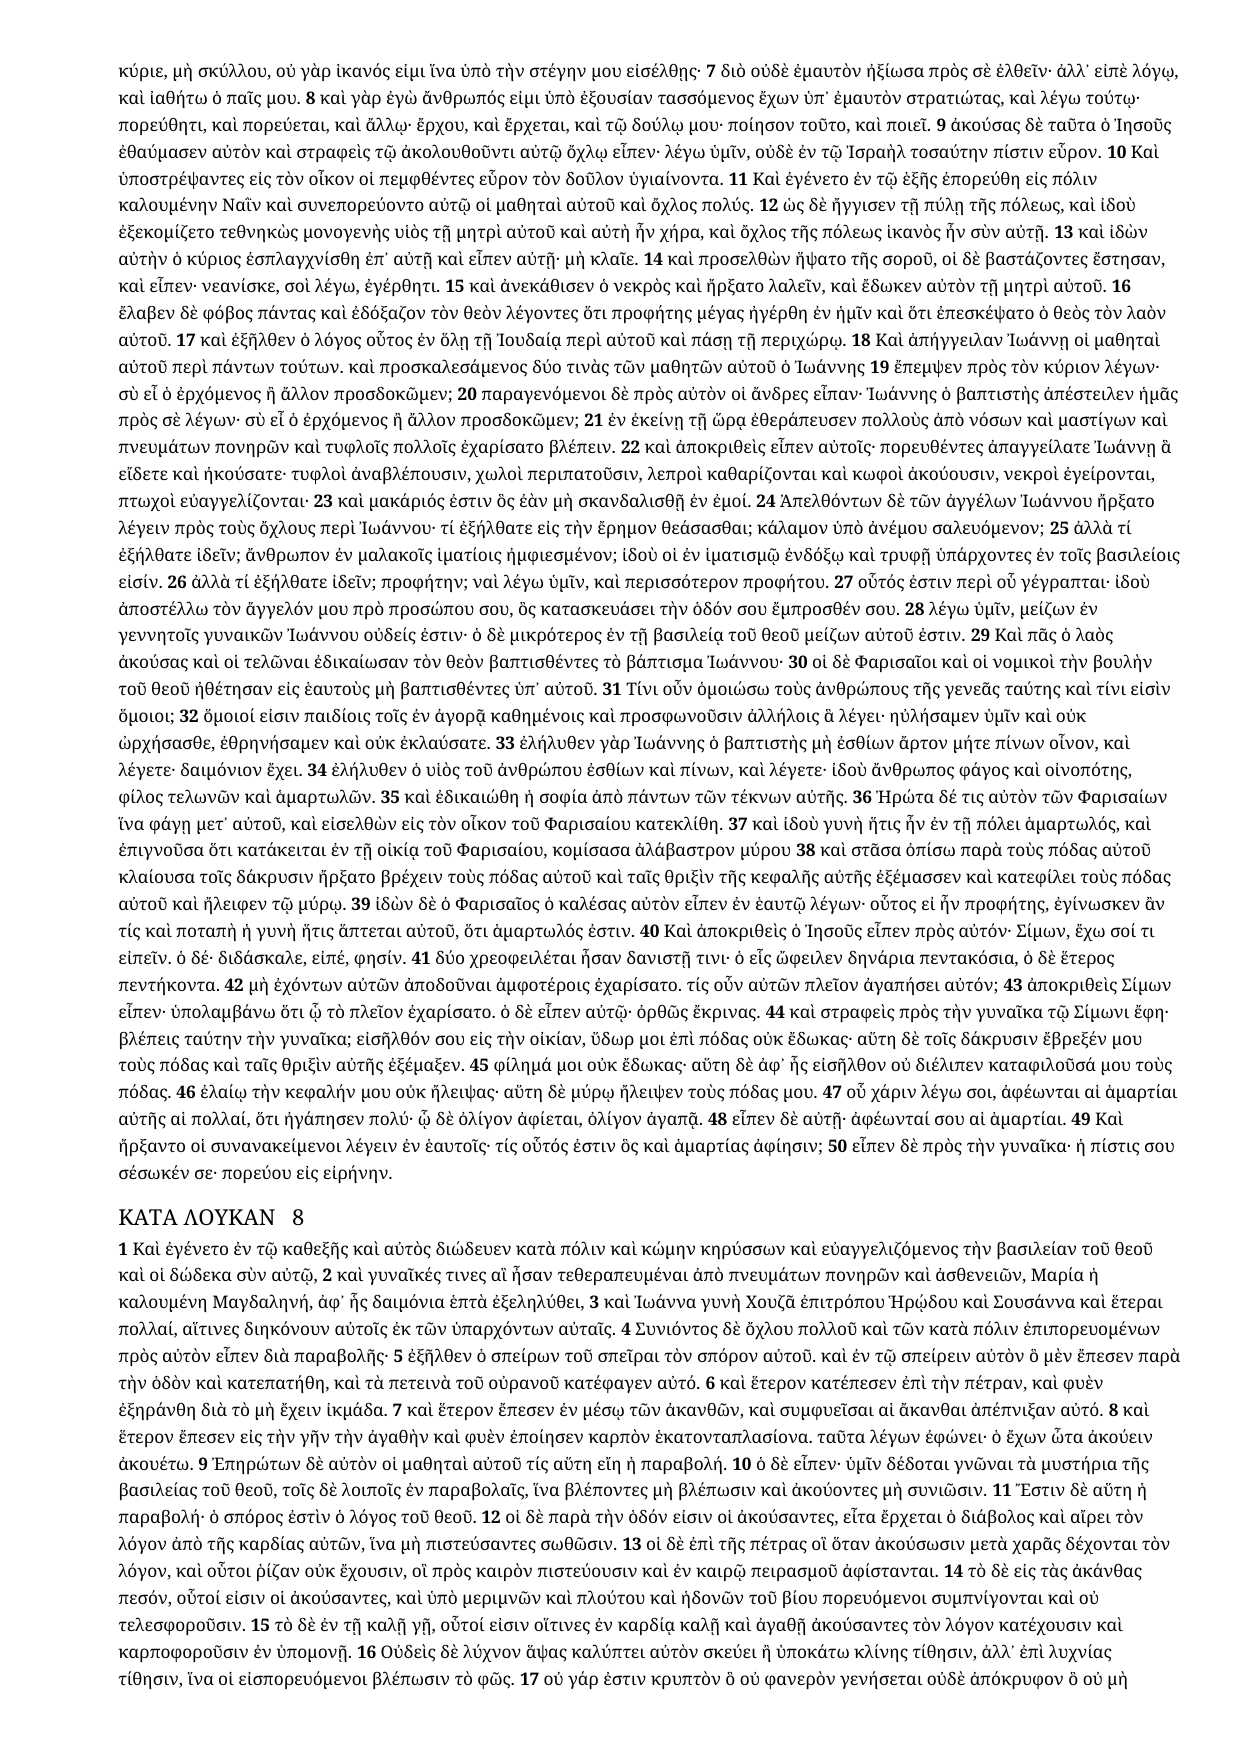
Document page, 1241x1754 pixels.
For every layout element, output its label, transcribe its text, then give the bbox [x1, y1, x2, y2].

text ΚΑΤΑ ΛΟΥΚΑΝ 8 [118, 1202, 1181, 1232]
text 1 Καὶ ἐγένετο ἐν τῷ καθεξῆς καὶ αὐτὸς διώδευεν κατὰ πόλιν καὶ κώμην κηρύσσων καὶ εὐαγγελιζόμενος τὴν βασιλείαν τοῦ θεοῦ καὶ οἱ δώδεκα σὺν αὐτῷ, 2 καὶ γυναῖκές τινες αἳ ἦσαν τεθεραπευμέναι ἀπὸ πνευμάτων πονηρῶν καὶ ἀσθενειῶν, Μαρία ἡ καλουμένη Μαγδαληνή, ἀφ᾽ ἧς δαιμόνια ἑπτὰ ἐξεληλύθει, 3 καὶ Ἰωάννα γυνὴ Χουζᾶ ἐπιτρόπου Ἡρῴδου καὶ Σουσάννα καὶ ἕτεραι πολλαί, αἵτινες διηκόνουν αὐτοῖς ἐκ τῶν ὑπαρχόντων αὐταῖς. 4 Συνιόντος δὲ ὄχλου πολλοῦ καὶ τῶν κατὰ πόλιν ἐπιπορευομένων πρὸς αὐτὸν εἶπεν διὰ παραβολῆς· 5 ἐξῆλθεν ὁ σπείρων τοῦ σπεῖραι τὸν σπόρον αὐτοῦ. καὶ ἐν τῷ σπείρειν αὐτὸν ὃ μὲν ἔπεσεν παρὰ τὴν ὁδὸν καὶ κατεπατήθη, καὶ τὰ πετεινὰ τοῦ οὐρανοῦ κατέφαγεν αὐτό. 6 καὶ ἕτερον κατέπεσεν ἐπὶ τὴν πέτραν, καὶ φυὲν ἐξηράνθη διὰ τὸ μὴ ἔχειν ἰκμάδα. 7 καὶ ἕτερον ἔπεσεν ἐν μέσῳ τῶν ἀκανθῶν, καὶ συμφυεῖσαι αἱ ἄκανθαι ἀπέπνιξαν αὐτό. 8 καὶ ἕτερον ἔπεσεν εἰς τὴν γῆν τὴν ἀγαθὴν καὶ φυὲν ἐποίησεν καρπὸν ἑκατονταπλασίονα. ταῦτα λέγων ἐφώνει· ὁ ἔχων ὦτα ἀκούειν ἀκουέτω. 9 Ἐπηρώτων δὲ αὐτὸν οἱ μαθηταὶ αὐτοῦ τίς αὕτη εἴη ἡ παραβολή. 10 ὁ δὲ εἶπεν· ὑμῖν δέδοται γνῶναι τὰ μυστήρια τῆς βασιλείας τοῦ θεοῦ, τοῖς δὲ λοιποῖς ἐν παραβολαῖς, ἵνα βλέποντες μὴ βλέπωσιν καὶ ἀκούοντες μὴ συνιῶσιν. 11 Ἔστιν δὲ αὕτη ἡ παραβολή· ὁ σπόρος ἐστὶν ὁ λόγος τοῦ θεοῦ. 12 οἱ δὲ παρὰ τὴν ὁδόν εἰσιν οἱ ἀκούσαντες, εἶτα ἔρχεται ὁ διάβολος καὶ αἴρει τὸν λόγον ἀπὸ τῆς καρδίας αὐτῶν, ἵνα μὴ πιστεύσαντες σωθῶσιν. 13 οἱ δὲ ἐπὶ τῆς πέτρας οἳ ὅταν ἀκούσωσιν μετὰ χαρᾶς δέχονται τὸν λόγον, καὶ οὗτοι ῥίζαν οὐκ ἔχουσιν, οἳ πρὸς καιρὸν πιστεύουσιν καὶ ἐν καιρῷ πειρασμοῦ ἀφίστανται. 14 τὸ δὲ εἰς τὰς ἀκάνθας πεσόν, οὗτοί εἰσιν οἱ ἀκούσαντες, καὶ ὑπὸ μεριμνῶν καὶ πλούτου καὶ ἡδονῶν τοῦ βίου πορευόμενοι συμπνίγονται καὶ οὐ τελεσφοροῦσιν. 15 τὸ δὲ ἐν τῇ καλῇ γῇ, οὗτοί εἰσιν οἵτινες ἐν καρδίᾳ καλῇ καὶ ἀγαθῇ ἀκούσαντες τὸν λόγον κατέχουσιν καὶ καρποφοροῦσιν ἐν ὑπομονῇ. 16 Οὐδεὶς δὲ λύχνον ἅψας καλύπτει αὐτὸν σκεύει ἢ ὑποκάτω κλίνης τίθησιν, ἀλλ᾽ ἐπὶ λυχνίας τίθησιν, ἵνα οἱ εἰσπορευόμενοι βλέπωσιν τὸ φῶς. 17 οὐ γάρ ἐστιν κρυπτὸν ὃ οὐ φανερὸν γενήσεται οὐδὲ ἀπόκρυφον ὃ οὐ μὴ [118, 1237, 1181, 1690]
text κύριε, μὴ σκύλλου, οὐ γὰρ ἱκανός εἰμι ἵνα ὑπὸ τὴν στέγην μου εἰσέλθῃς· 7 διὸ οὐδὲ ἐμαυτὸν ἠξίωσα πρὸς σὲ ἐλθεῖν· ἀλλ᾽ εἰπὲ λόγῳ, καὶ ἰαθήτω ὁ παῖς μου. 8 καὶ γὰρ ἐγὼ ἄνθρωπός εἰμι ὑπὸ ἐξουσίαν τασσόμενος ἔχων ὑπ᾽ ἐμαυτὸν στρατιώτας, καὶ λέγω τούτῳ· πορεύθητι, καὶ πορεύεται, καὶ ἄλλῳ· ἔρχου, καὶ ἔρχεται, καὶ τῷ δούλῳ μου· ποίησον τοῦτο, καὶ ποιεῖ. 9 ἀκούσας δὲ ταῦτα ὁ Ἰησοῦς ἐθαύμασεν αὐτὸν καὶ στραφεὶς τῷ ἀκολουθοῦντι αὐτῷ ὄχλῳ εἶπεν· λέγω ὑμῖν, οὐδὲ ἐν τῷ Ἰσραὴλ τοσαύτην πίστιν εὗρον. 10 Καὶ ὑποστρέψαντες εἰς τὸν οἶκον οἱ πεμφθέντες εὗρον τὸν δοῦλον ὑγιαίνοντα. 11 Καὶ ἐγένετο ἐν τῷ ἑξῆς ἐπορεύθη εἰς πόλιν καλουμένην Ναῒν καὶ συνεπορεύοντο αὐτῷ οἱ μαθηταὶ αὐτοῦ καὶ ὄχλος πολύς. 12 ὡς δὲ ἤγγισεν τῇ πύλῃ τῆς πόλεως, καὶ ἰδοὺ ἐξεκομίζετο τεθνηκὼς μονογενὴς υἱὸς τῇ μητρὶ αὐτοῦ καὶ αὐτὴ ἦν χήρα, καὶ ὄχλος τῆς πόλεως ἱκανὸς ἦν σὺν αὐτῇ. 13 καὶ ἰδὼν αὐτὴν ὁ κύριος ἐσπλαγχνίσθη ἐπ᾽ αὐτῇ καὶ εἶπεν αὐτῇ· μὴ κλαῖε. 14 καὶ προσελθὼν ἥψατο τῆς σοροῦ, οἱ δὲ βαστάζοντες ἔστησαν, καὶ εἶπεν· νεανίσκε, σοὶ λέγω, ἐγέρθητι. 15 καὶ ἀνεκάθισεν ὁ νεκρὸς καὶ ἤρξατο λαλεῖν, καὶ ἔδωκεν αὐτὸν τῇ μητρὶ αὐτοῦ. 16 ἔλαβεν δὲ φόβος πάντας καὶ ἐδόξαζον τὸν θεὸν λέγοντες ὅτι προφήτης μέγας ἠγέρθη ἐν ἡμῖν καὶ ὅτι ἐπεσκέψατο ὁ θεὸς τὸν λαὸν αὐτοῦ. 17 καὶ ἐξῆλθεν ὁ λόγος οὗτος ἐν ὅλῃ τῇ Ἰουδαίᾳ περὶ αὐτοῦ καὶ πάσῃ τῇ περιχώρῳ. 18 Καὶ ἀπήγγειλαν Ἰωάννῃ οἱ μαθηταὶ αὐτοῦ περὶ πάντων τούτων. καὶ προσκαλεσάμενος δύο τινὰς τῶν μαθητῶν αὐτοῦ ὁ Ἰωάννης 19 ἔπεμψεν πρὸς τὸν κύριον λέγων· σὺ εἶ ὁ ἐρχόμενος ἢ ἄλλον προσδοκῶμεν; 20 παραγενόμενοι δὲ πρὸς αὐτὸν οἱ ἄνδρες εἶπαν· Ἰωάννης ὁ βαπτιστὴς ἀπέστειλεν ἡμᾶς πρὸς σὲ λέγων· σὺ εἶ ὁ ἐρχόμενος ἢ ἄλλον προσδοκῶμεν; 21 ἐν ἐκείνῃ τῇ ὥρᾳ ἐθεράπευσεν πολλοὺς ἀπὸ νόσων καὶ μαστίγων καὶ πνευμάτων πονηρῶν καὶ τυφλοῖς πολλοῖς ἐχαρίσατο βλέπειν. 22 καὶ ἀποκριθεὶς εἶπεν αὐτοῖς· πορευθέντες ἀπαγγείλατε Ἰωάννῃ ἃ εἴδετε καὶ ἠκούσατε· τυφλοὶ ἀναβλέπουσιν, χωλοὶ περιπατοῦσιν, λεπροὶ καθαρίζονται καὶ κωφοὶ ἀκούουσιν, νεκροὶ ἐγείρονται, πτωχοὶ εὐαγγελίζονται· 23 καὶ μακάριός ἐστιν ὃς ἐὰν μὴ σκανδαλισθῇ ἐν ἐμοί. 24 Ἀπελθόντων δὲ τῶν ἀγγέλων Ἰωάννου ἤρξατο λέγειν πρὸς τοὺς ὄχλους περὶ Ἰωάννου· τί ἐξήλθατε εἰς τὴν ἔρημον θεάσασθαι; κάλαμον ὑπὸ ἀνέμου σαλευόμενον; 25 ἀλλὰ τί ἐξήλθατε ἰδεῖν; ἄνθρωπον ἐν μαλακοῖς ἱματίοις ἠμφιεσμένον; ἰδοὺ οἱ ἐν ἱματισμῷ ἐνδόξῳ καὶ τρυφῇ ὑπάρχοντες ἐν τοῖς βασιλείοις εἰσίν. 26 ἀλλὰ τί ἐξήλθατε ἰδεῖν; προφήτην; ναὶ λέγω ὑμῖν, καὶ περισσότερον προφήτου. 27 οὗτός ἐστιν περὶ οὗ γέγραπται· ἰδοὺ ἀποστέλλω τὸν ἄγγελόν μου πρὸ προσώπου σου, ὃς κατασκευάσει τὴν ὁδόν σου ἔμπροσθέν σου. 28 λέγω ὑμῖν, μείζων ἐν γεννητοῖς γυναικῶν Ἰωάννου οὐδείς ἐστιν· ὁ δὲ μικρότερος ἐν τῇ βασιλείᾳ τοῦ θεοῦ μείζων αὐτοῦ ἐστιν. 29 Καὶ πᾶς ὁ λαὸς ἀκούσας καὶ οἱ τελῶναι ἐδικαίωσαν τὸν θεὸν βαπτισθέντες τὸ βάπτισμα Ἰωάννου· 30 οἱ δὲ Φαρισαῖοι καὶ οἱ νομικοὶ τὴν βουλὴν τοῦ θεοῦ ἠθέτησαν εἰς ἑαυτοὺς μὴ βαπτισθέντες ὑπ᾽ αὐτοῦ. 31 Τίνι οὖν ὁμοιώσω τοὺς ἀνθρώπους τῆς γενεᾶς ταύτης καὶ τίνι εἰσὶν ὅμοιοι; 32 ὅμοιοί εἰσιν παιδίοις τοῖς ἐν ἀγορᾷ καθημένοις καὶ προσφωνοῦσιν ἀλλήλοις ἃ λέγει· ηὐλήσαμεν ὑμῖν καὶ οὐκ ὠρχήσασθε, ἐθρηνήσαμεν καὶ οὐκ ἐκλαύσατε. 33 ἐλήλυθεν γὰρ Ἰωάννης ὁ βαπτιστὴς μὴ ἐσθίων ἄρτον μήτε πίνων οἶνον, καὶ λέγετε· δαιμόνιον ἔχει. 34 ἐλήλυθεν ὁ υἱὸς τοῦ ἀνθρώπου ἐσθίων καὶ πίνων, καὶ λέγετε· ἰδοὺ ἄνθρωπος φάγος καὶ οἰνοπότης, φίλος τελωνῶν καὶ ἁμαρτωλῶν. 35 καὶ ἐδικαιώθη ἡ σοφία ἀπὸ πάντων τῶν τέκνων αὐτῆς. 36 Ἠρώτα δέ τις αὐτὸν τῶν Φαρισαίων ἵνα φάγῃ μετ᾽ αὐτοῦ, καὶ εἰσελθὼν εἰς τὸν οἶκον τοῦ Φαρισαίου κατεκλίθη. 37 καὶ ἰδοὺ γυνὴ ἥτις ἦν ἐν τῇ πόλει ἁμαρτωλός, καὶ ἐπιγνοῦσα ὅτι κατάκειται ἐν τῇ οἰκίᾳ τοῦ Φαρισαίου, κομίσασα ἀλάβαστρον μύρου 38 καὶ στᾶσα ὀπίσω παρὰ τοὺς πόδας αὐτοῦ κλαίουσα τοῖς δάκρυσιν ἤρξατο βρέχειν τοὺς πόδας αὐτοῦ καὶ ταῖς θριξὶν τῆς κεφαλῆς αὐτῆς ἐξέμασσεν καὶ κατεφίλει τοὺς πόδας αὐτοῦ καὶ ἤλειφεν τῷ μύρῳ. 39 ἰδὼν δὲ ὁ Φαρισαῖος ὁ καλέσας αὐτὸν εἶπεν ἐν ἑαυτῷ λέγων· οὗτος εἰ ἦν προφήτης, ἐγίνωσκεν ἂν τίς καὶ ποταπὴ ἡ γυνὴ ἥτις ἅπτεται αὐτοῦ, ὅτι ἁμαρτωλός ἐστιν. 40 Καὶ ἀποκριθεὶς ὁ Ἰησοῦς εἶπεν πρὸς αὐτόν· Σίμων, ἔχω σοί τι εἰπεῖν. ὁ δέ· διδάσκαλε, εἰπέ, φησίν. 41 δύο χρεοφειλέται ἦσαν δανιστῇ τινι· ὁ εἷς ὤφειλεν δηνάρια πεντακόσια, ὁ δὲ ἕτερος πεντήκοντα. 42 μὴ ἐχόντων αὐτῶν ἀποδοῦναι ἀμφοτέροις ἐχαρίσατο. τίς οὖν αὐτῶν πλεῖον ἀγαπήσει αὐτόν; 43 ἀποκριθεὶς Σίμων εἶπεν· ὑπολαμβάνω ὅτι ᾧ τὸ πλεῖον ἐχαρίσατο. ὁ δὲ εἶπεν αὐτῷ· ὀρθῶς ἔκρινας. 44 καὶ στραφεὶς πρὸς τὴν γυναῖκα τῷ Σίμωνι ἔφη· βλέπεις ταύτην τὴν γυναῖκα; εἰσῆλθόν σου εἰς τὴν οἰκίαν, ὕδωρ μοι ἐπὶ πόδας οὐκ ἔδωκας· αὕτη δὲ τοῖς δάκρυσιν ἔβρεξέν μου τοὺς πόδας καὶ ταῖς θριξὶν αὐτῆς ἐξέμαξεν. 45 φίλημά μοι οὐκ ἔδωκας· αὕτη δὲ ἀφ᾽ ἧς εἰσῆλθον οὐ διέλιπεν καταφιλοῦσά μου τοὺς πόδας. 46 ἐλαίῳ τὴν κεφαλήν μου οὐκ ἤλειψας· αὕτη δὲ μύρῳ ἤλειψεν τοὺς πόδας μου. 47 οὗ χάριν λέγω σοι, ἀφέωνται αἱ ἁμαρτίαι αὐτῆς αἱ πολλαί, ὅτι ἠγάπησεν πολύ· ᾧ δὲ ὀλίγον ἀφίεται, ὀλίγον ἀγαπᾷ. 48 εἶπεν δὲ αὐτῇ· ἀφέωνταί σου αἱ ἁμαρτίαι. 49 Καὶ ἤρξαντο οἱ συνανακείμενοι λέγειν ἐν ἑαυτοῖς· τίς οὗτός ἐστιν ὃς καὶ ἁμαρτίας ἀφίησιν; 50 εἶπεν δὲ πρὸς τὴν γυναῖκα· ἡ πίστις σου σέσωκέν σε· πορεύου εἰς εἰρήνην. [118, 59, 1181, 1184]
